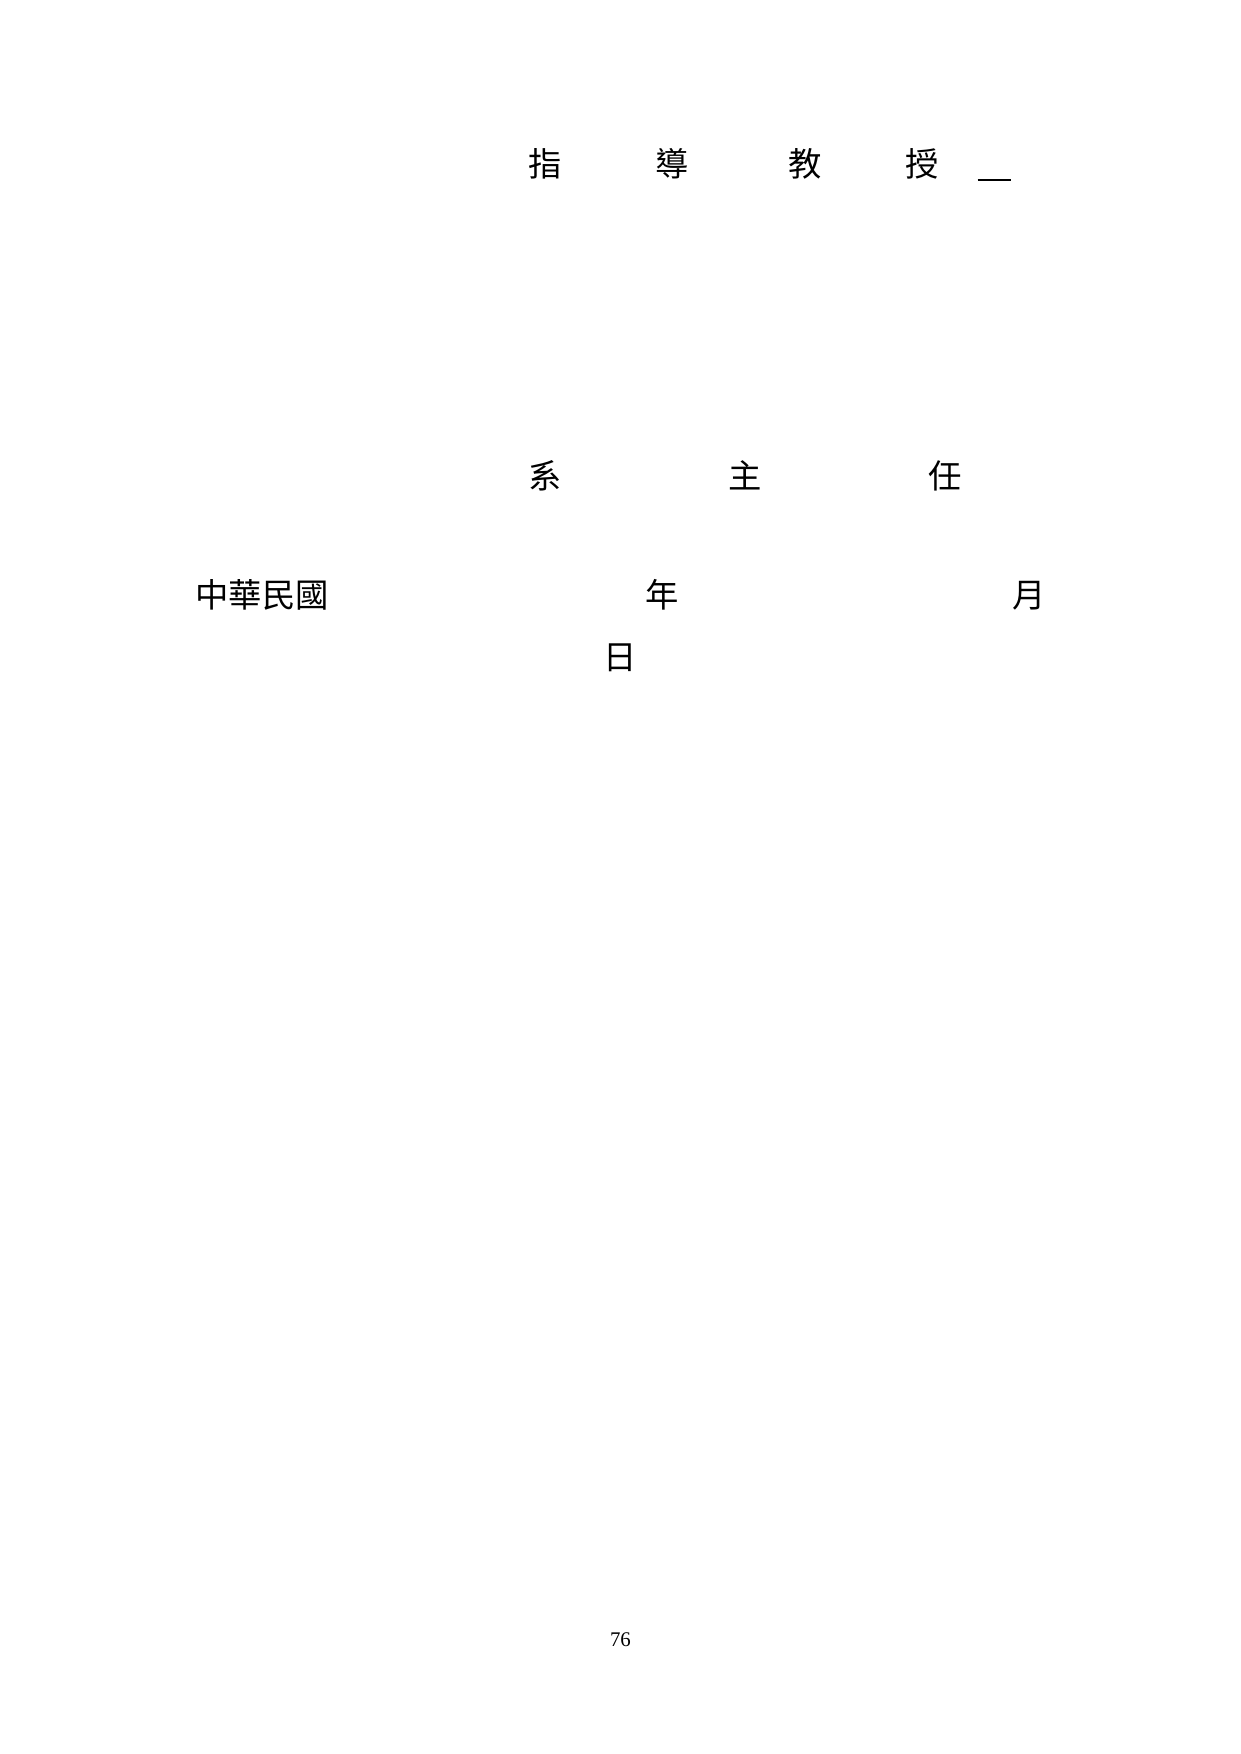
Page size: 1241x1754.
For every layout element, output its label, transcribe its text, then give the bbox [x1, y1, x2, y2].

text 系 主 任 [528, 433, 1122, 495]
text 中華民國 年 月 日 [118, 551, 1122, 676]
text 指 導 教 授 [528, 120, 1122, 183]
